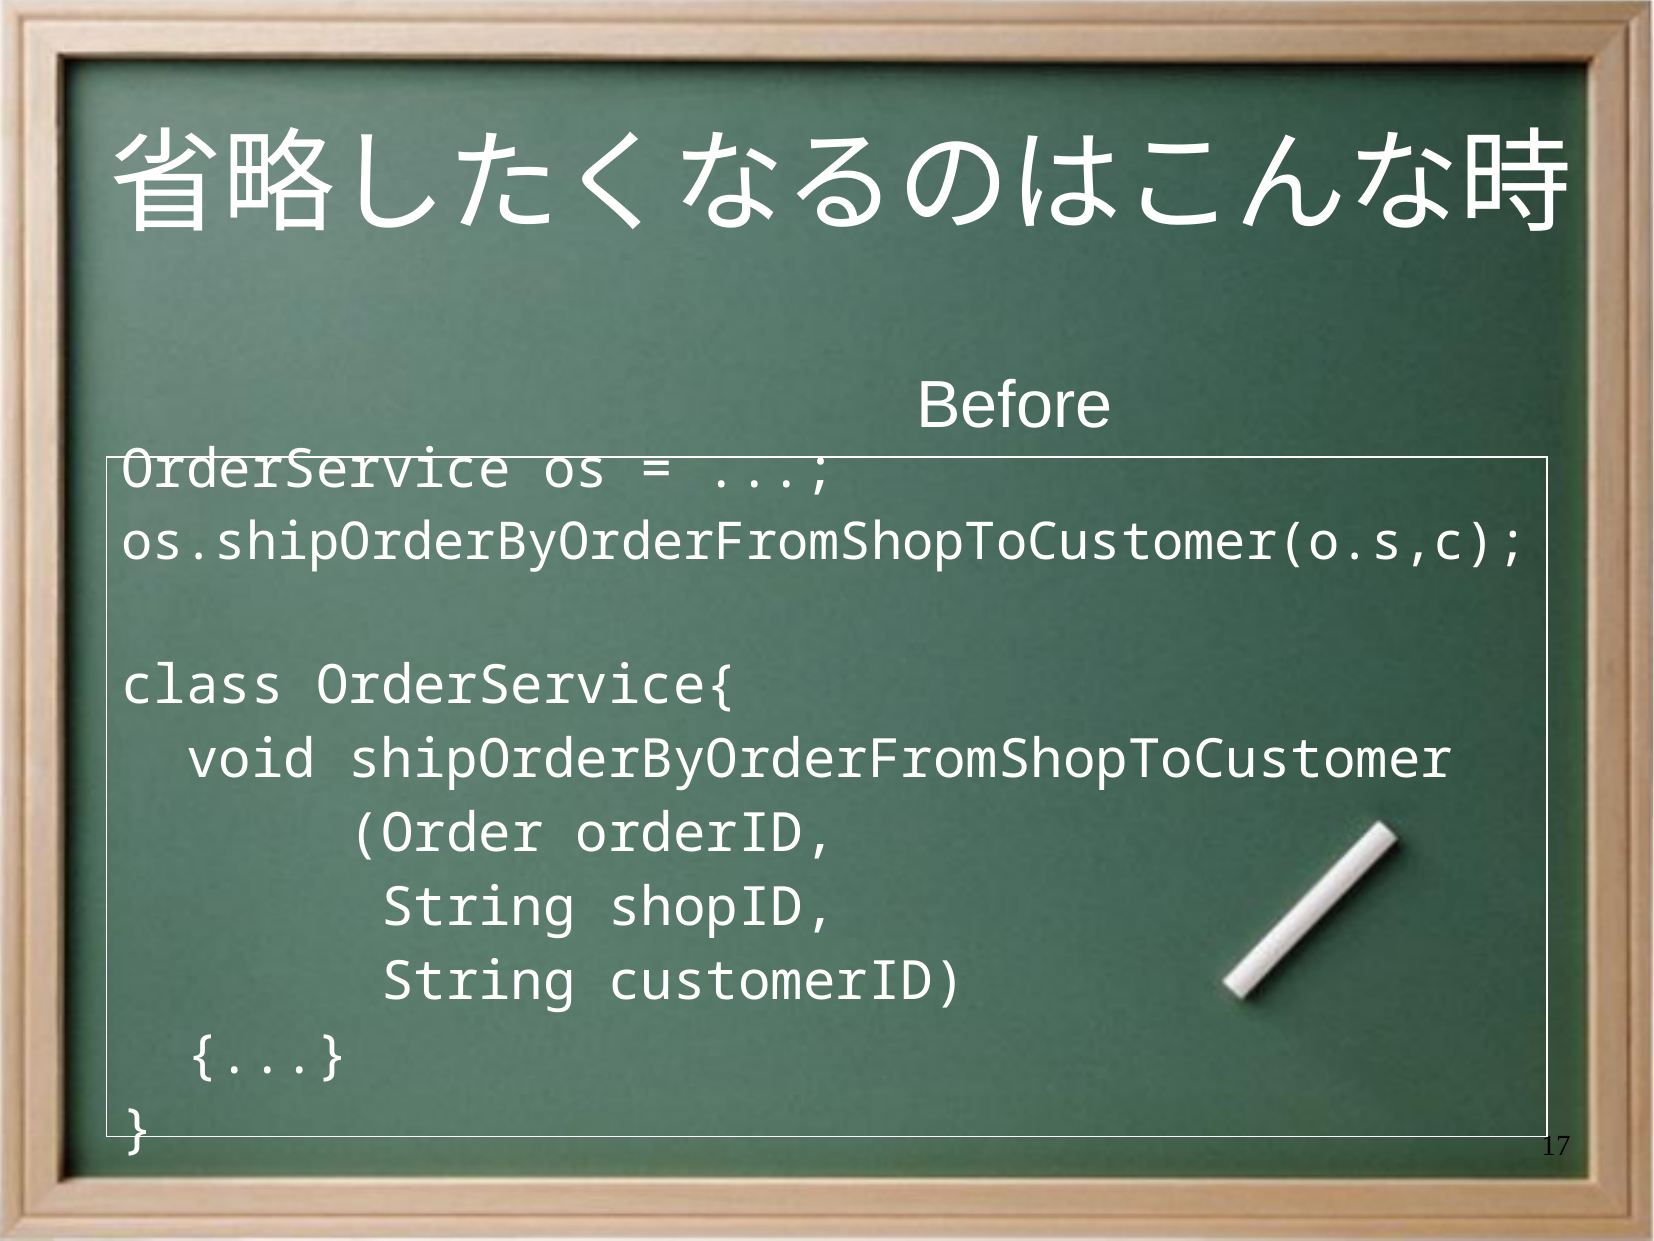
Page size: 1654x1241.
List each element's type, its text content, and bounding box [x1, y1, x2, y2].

text_box Before [901, 359, 1128, 450]
picture [0, 0, 1654, 1241]
text_box OrderService os = ...; os.shipOrderByOrderFromShopToCustomer(o.s,c); class OrderService{ void shipOrderByOrderFromShopToCustomer (Order orderID, String shopID, String customerID) {...} } [106, 456, 1548, 1137]
title 省略したくなるのはこんな時 [82, 44, 1599, 304]
